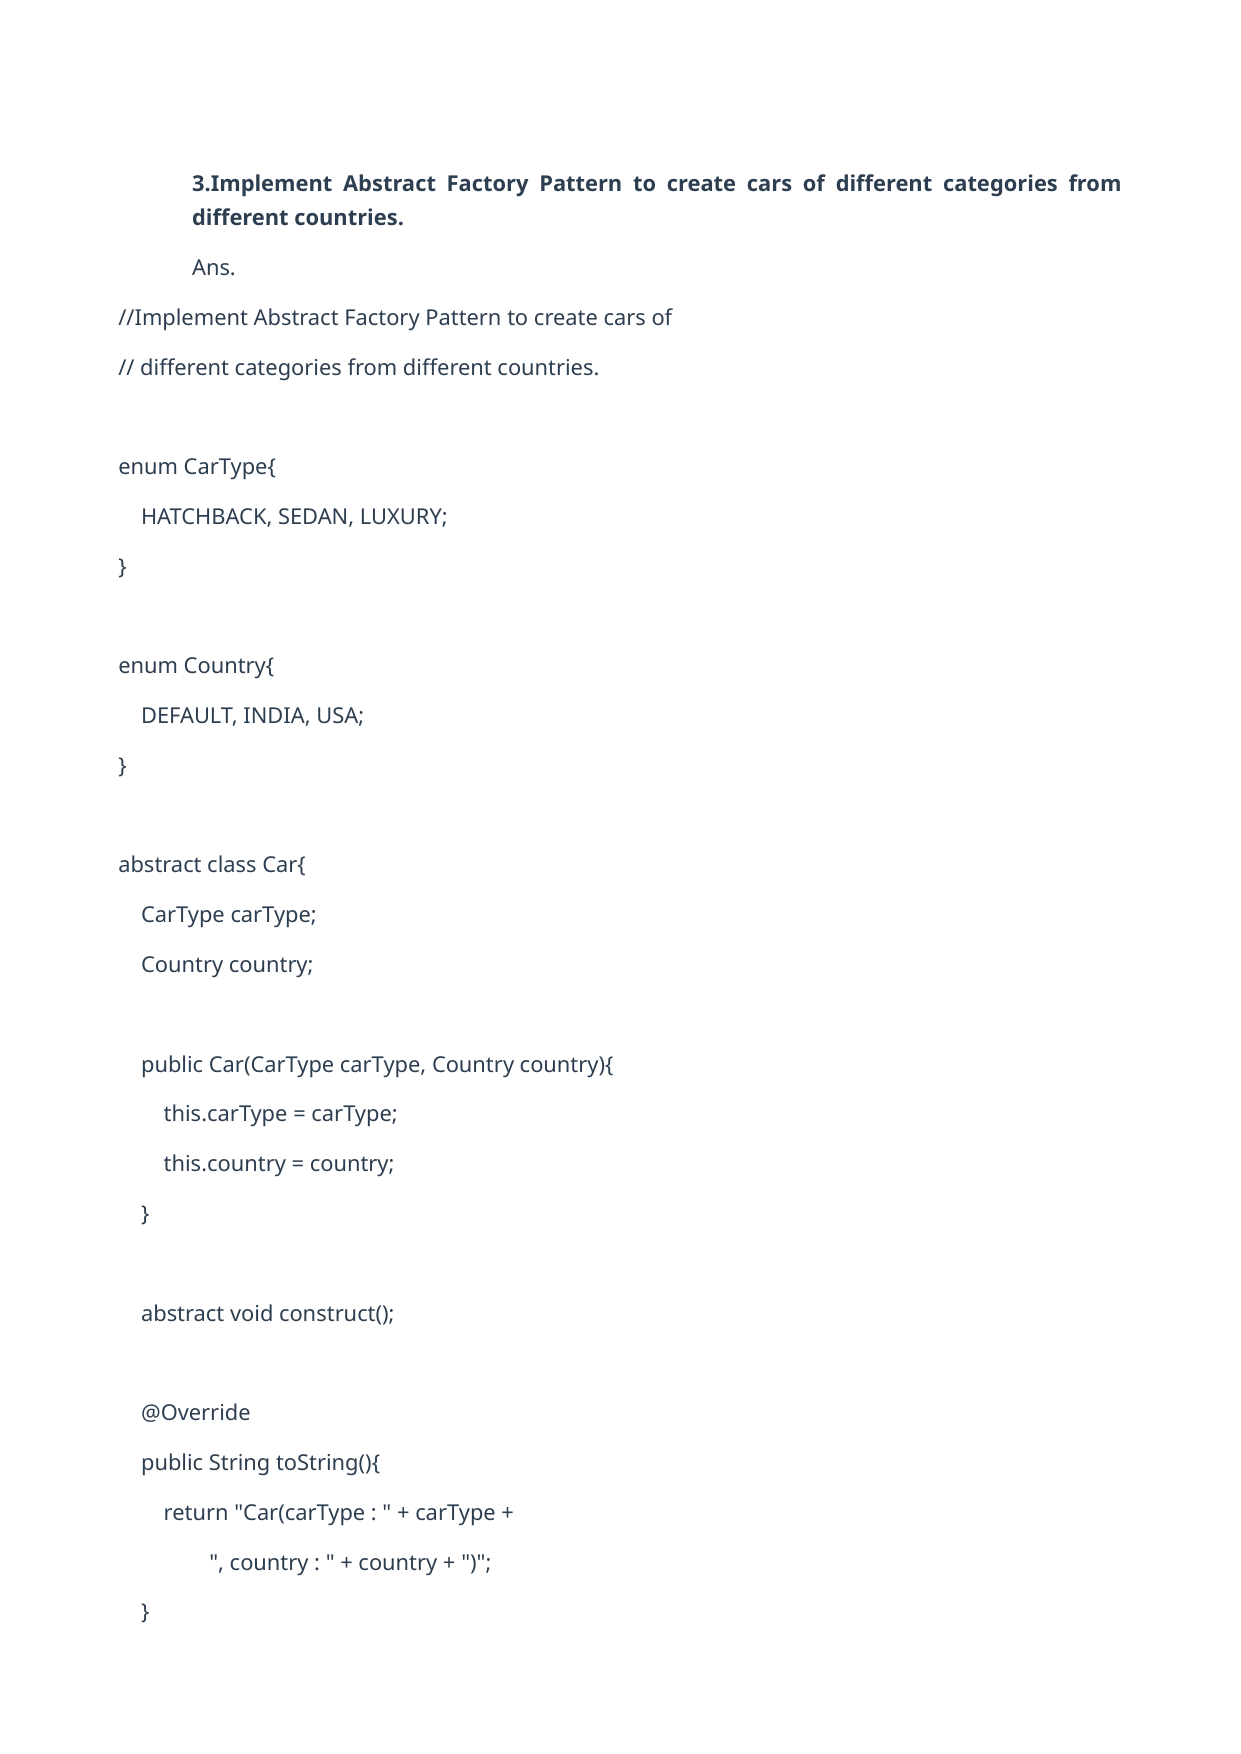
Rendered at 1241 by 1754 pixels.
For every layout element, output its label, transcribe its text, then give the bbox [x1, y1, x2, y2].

text Country country; [118, 949, 1122, 979]
text // different categories from different countries. [118, 351, 1122, 381]
text abstract void construct(); [118, 1297, 1122, 1327]
text enum CarType{ [118, 451, 1122, 481]
list Ans. [118, 252, 1122, 282]
text abstract class Car{ [118, 849, 1122, 879]
text //Implement Abstract Factory Pattern to create cars of [118, 302, 1122, 331]
text } [118, 750, 1122, 779]
text this.country = country; [118, 1148, 1122, 1178]
text @Override [118, 1397, 1122, 1427]
text DEFAULT, INDIA, USA; [118, 700, 1122, 730]
text } [118, 551, 1122, 580]
text public String toString(){ [118, 1447, 1122, 1477]
text ", country : " + country + ")"; [118, 1546, 1122, 1576]
text this.carType = carType; [118, 1098, 1122, 1128]
text return "Car(carType : " + carType + [118, 1497, 1122, 1526]
text public Car(CarType carType, Country country){ [118, 1048, 1122, 1078]
text } [118, 1198, 1122, 1228]
list Implement Abstract Factory Pattern to create cars of different categories from different countries. [118, 168, 1122, 232]
text enum Country{ [118, 650, 1122, 680]
text CarType carType; [118, 899, 1122, 929]
text } [118, 1596, 1122, 1626]
text HATCHBACK, SEDAN, LUXURY; [118, 501, 1122, 531]
